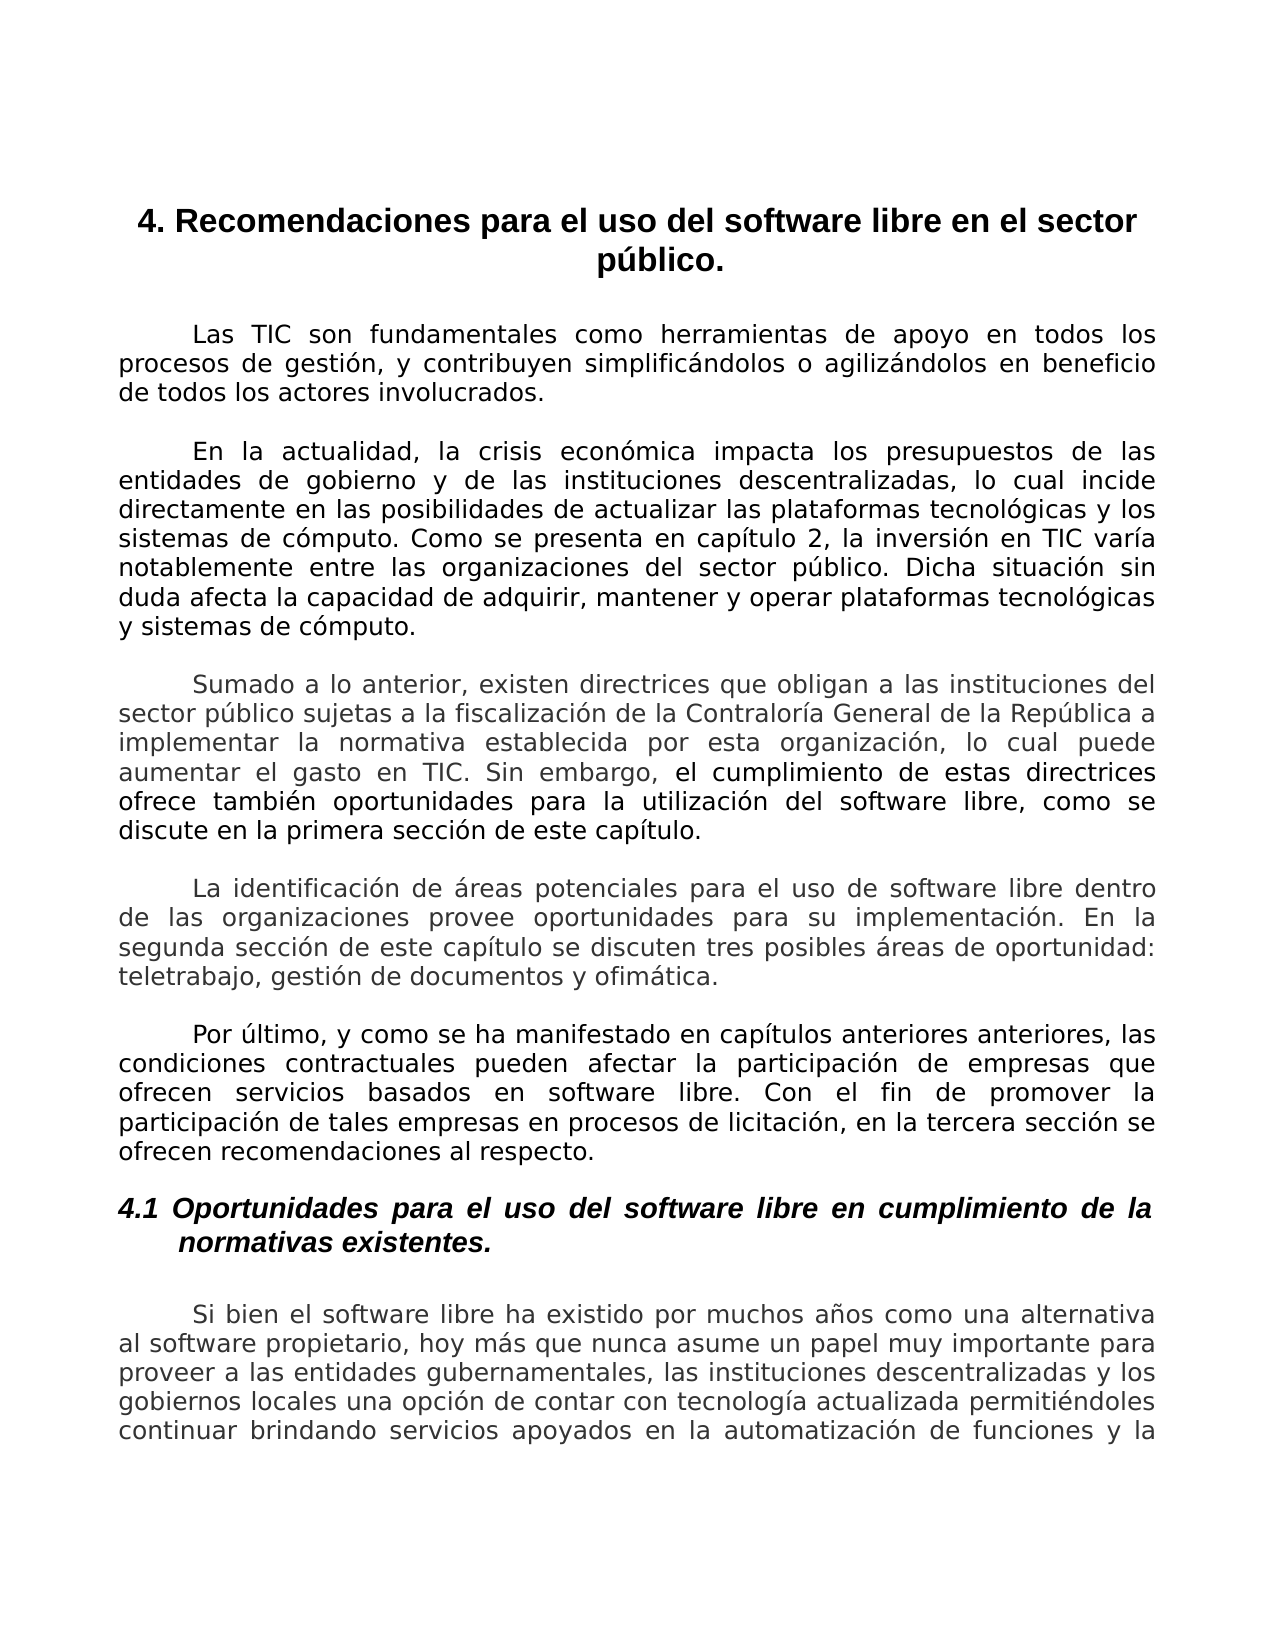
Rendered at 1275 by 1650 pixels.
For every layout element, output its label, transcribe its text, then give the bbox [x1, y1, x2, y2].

text La identificación de áreas potenciales para el uso de software libre dentro de las organizaciones provee oportunidades para su implementación. En la segunda sección de este capítulo se discuten tres posibles áreas de oportunidad: teletrabajo, gestión de documentos y ofimática. [118, 874, 1157, 991]
text Si bien el software libre ha existido por muchos años como una alternativa al software propietario, hoy más que nunca asume un papel muy importante para proveer a las entidades gubernamentales, las instituciones descentralizadas y los gobiernos locales una opción de contar con tecnología actualizada permitiéndoles continuar brindando servicios apoyados en la automatización de funciones y la [118, 1300, 1157, 1446]
text Las TIC son fundamentales como herramientas de apoyo en todos los procesos de gestión, y contribuyen simplificándolos o agilizándolos en beneficio de todos los actores involucrados. [118, 320, 1157, 408]
text Por último, y como se ha manifestado en capítulos anteriores anteriores, las condiciones contractuales pueden afectar la participación de empresas que ofrecen servicios basados en software libre. Con el fin de promover la participación de tales empresas en procesos de licitación, en la tercera sección se ofrecen recomendaciones al respecto. [118, 1020, 1157, 1166]
text Sumado a lo anterior, existen directrices que obligan a las instituciones del sector público sujetas a la fiscalización de la Contraloría General de la República a implementar la normativa establecida por esta organización, lo cual puede aumentar el gasto en TIC. Sin embargo, el cumplimiento de estas directrices ofrece también oportunidades para la utilización del software libre, como se discute en la primera sección de este capítulo. [118, 670, 1157, 845]
subtitle 4. Recomendaciones para el uso del software libre en el sector público. [118, 201, 1157, 279]
subtitle 4.1 Oportunidades para el uso del software libre en cumplimiento de la normativas existentes. [118, 1191, 1157, 1258]
text En la actualidad, la crisis económica impacta los presupuestos de las entidades de gobierno y de las instituciones descentralizadas, lo cual incide directamente en las posibilidades de actualizar las plataformas tecnológicas y los sistemas de cómputo. Como se presenta en capítulo 2, la inversión en TIC varía notablemente entre las organizaciones del sector público. Dicha situación sin duda afecta la capacidad de adquirir, mantener y operar plataformas tecnológicas y sistemas de cómputo. [118, 437, 1157, 641]
